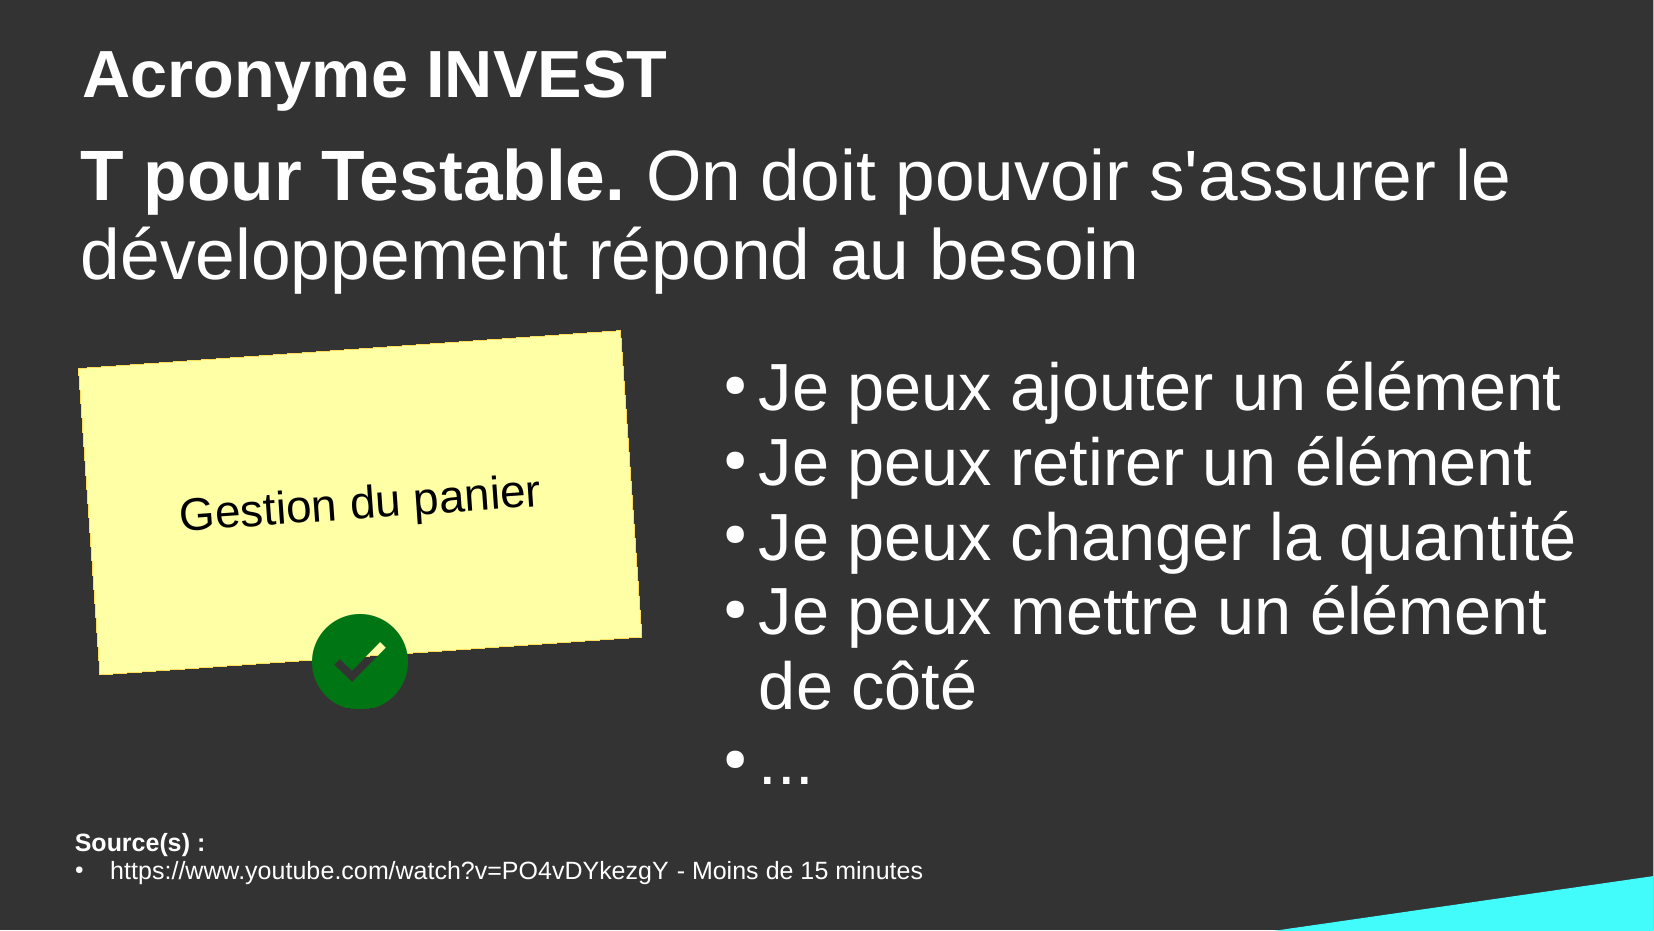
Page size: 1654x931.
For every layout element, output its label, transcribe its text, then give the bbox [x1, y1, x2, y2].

text_box Je peux ajouter un élément Je peux retirer un élément Je peux changer la quantité Je peux mettre un élément de côté ... [708, 342, 1607, 806]
picture [312, 614, 408, 709]
list T pour Testable. On doit pouvoir s'assurer le développement répond au besoin [80, 135, 1620, 296]
text_box Gestion du panier [78, 330, 642, 675]
text_box Source(s) : https://www.youtube.com/watch?v=PO4vDYkezgY - Moins de 15 minutes [60, 821, 1546, 921]
title Acronyme INVEST [82, 37, 1571, 122]
text_box [1272, 875, 1654, 931]
